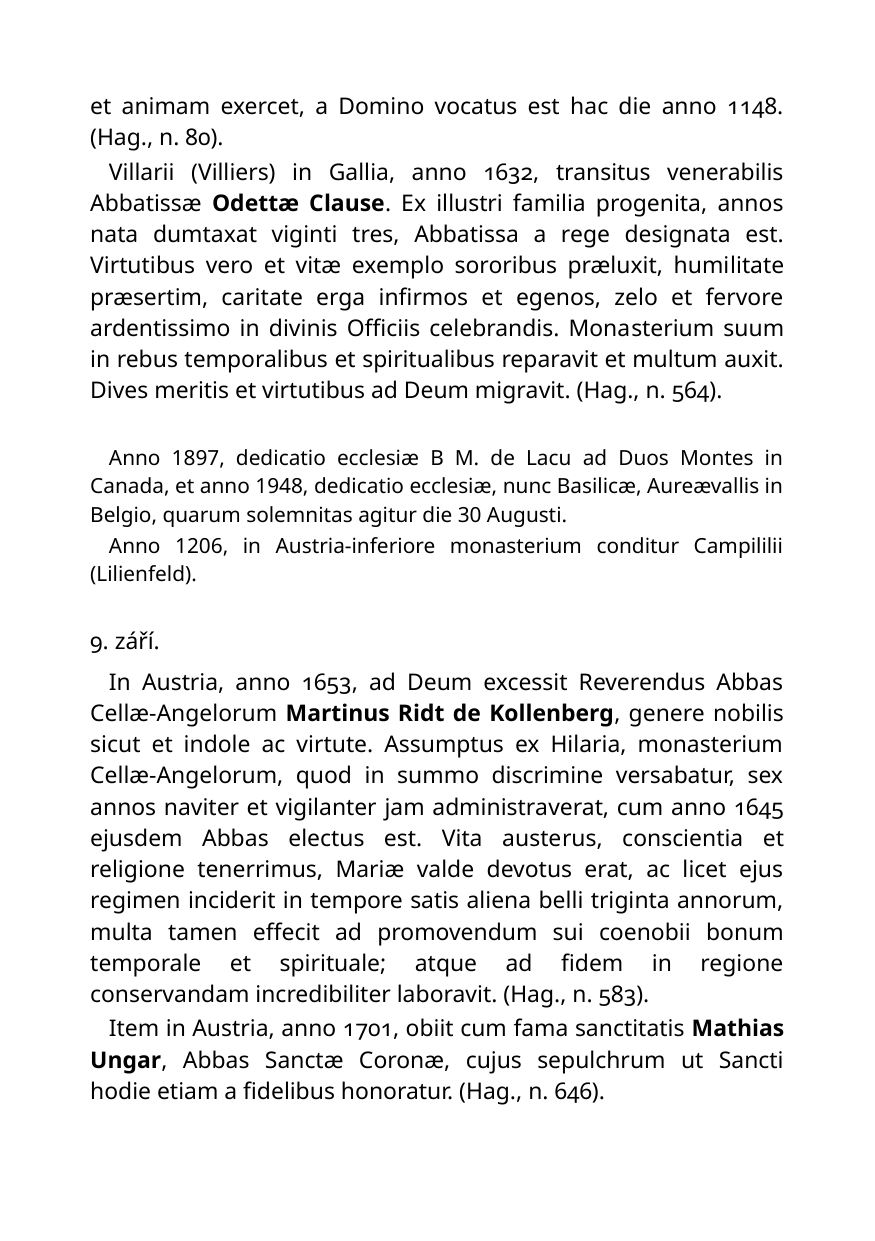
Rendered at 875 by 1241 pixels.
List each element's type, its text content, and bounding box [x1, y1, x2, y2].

text 9. září. [90, 625, 784, 657]
text Anno 1206, in Austria-inferiore monasterium conditur Campililii (Lilienfeld). [90, 531, 784, 588]
text Anno 1897, dedicatio ecclesiæ B M. de Lacu ad Duos Montes in Canada, et anno 1948, dedicatio ecclesiæ, nunc Basilicæ, Aureævallis in Belgio, quarum solemnitas agitur die 30 Augusti. [90, 443, 784, 528]
text Item in Austria, anno 1701, obiit cum fama sanctitatis Mathias Ungar, Abbas Sanctæ Coronæ, cujus sepulchrum ut Sancti hodie etiam a fidelibus honoratur. (Hag., n. 646). [90, 1012, 784, 1106]
text et animam exercet, a Domino vocatus est hac die anno 1148. (Hag., n. 80). [90, 90, 784, 152]
text In Austria, anno 1653, ad Deum excessit Reverendus Abbas Cellæ-Angelorum Martinus Ridt de Kollenberg, genere nobilis sicut et indole ac virtute. Assumptus ex Hilaria, monasterium Cellæ-Angelorum, quod in summo discrimine versabatur, sex annos naviter et vigilanter jam administra­verat, cum anno 1645 ejusdem Abbas electus est. Vita auste­rus, conscientia et religione tenerrimus, Mariæ valde devotus erat, ac licet ejus regimen inciderit in tempore satis aliena belli triginta annorum, multa tamen effecit ad promovendum sui coenobii bonum temporale et spirituale; atque ad fidem in regione conservandam incredibiliter laboravit. (Hag., n. 583). [90, 666, 784, 1009]
text Villarii (Villiers) in Gallia, anno 1632, transitus venerabilis Abbatissæ Odettæ Clause. Ex illustri familia progenita, annos nata dumtaxat viginti tres, Abbatissa a rege designata est. Virtutibus vero et vitæ exemplo sororibus præluxit, humi­litate præsertim, caritate erga infirmos et egenos, zelo et fervore ardentissimo in divinis Officiis celebrandis. Mona­sterium suum in rebus temporalibus et spiritualibus reparavit et multum auxit. Dives meritis et virtutibus ad Deum migra­vit. (Hag., n. 564). [90, 156, 784, 406]
